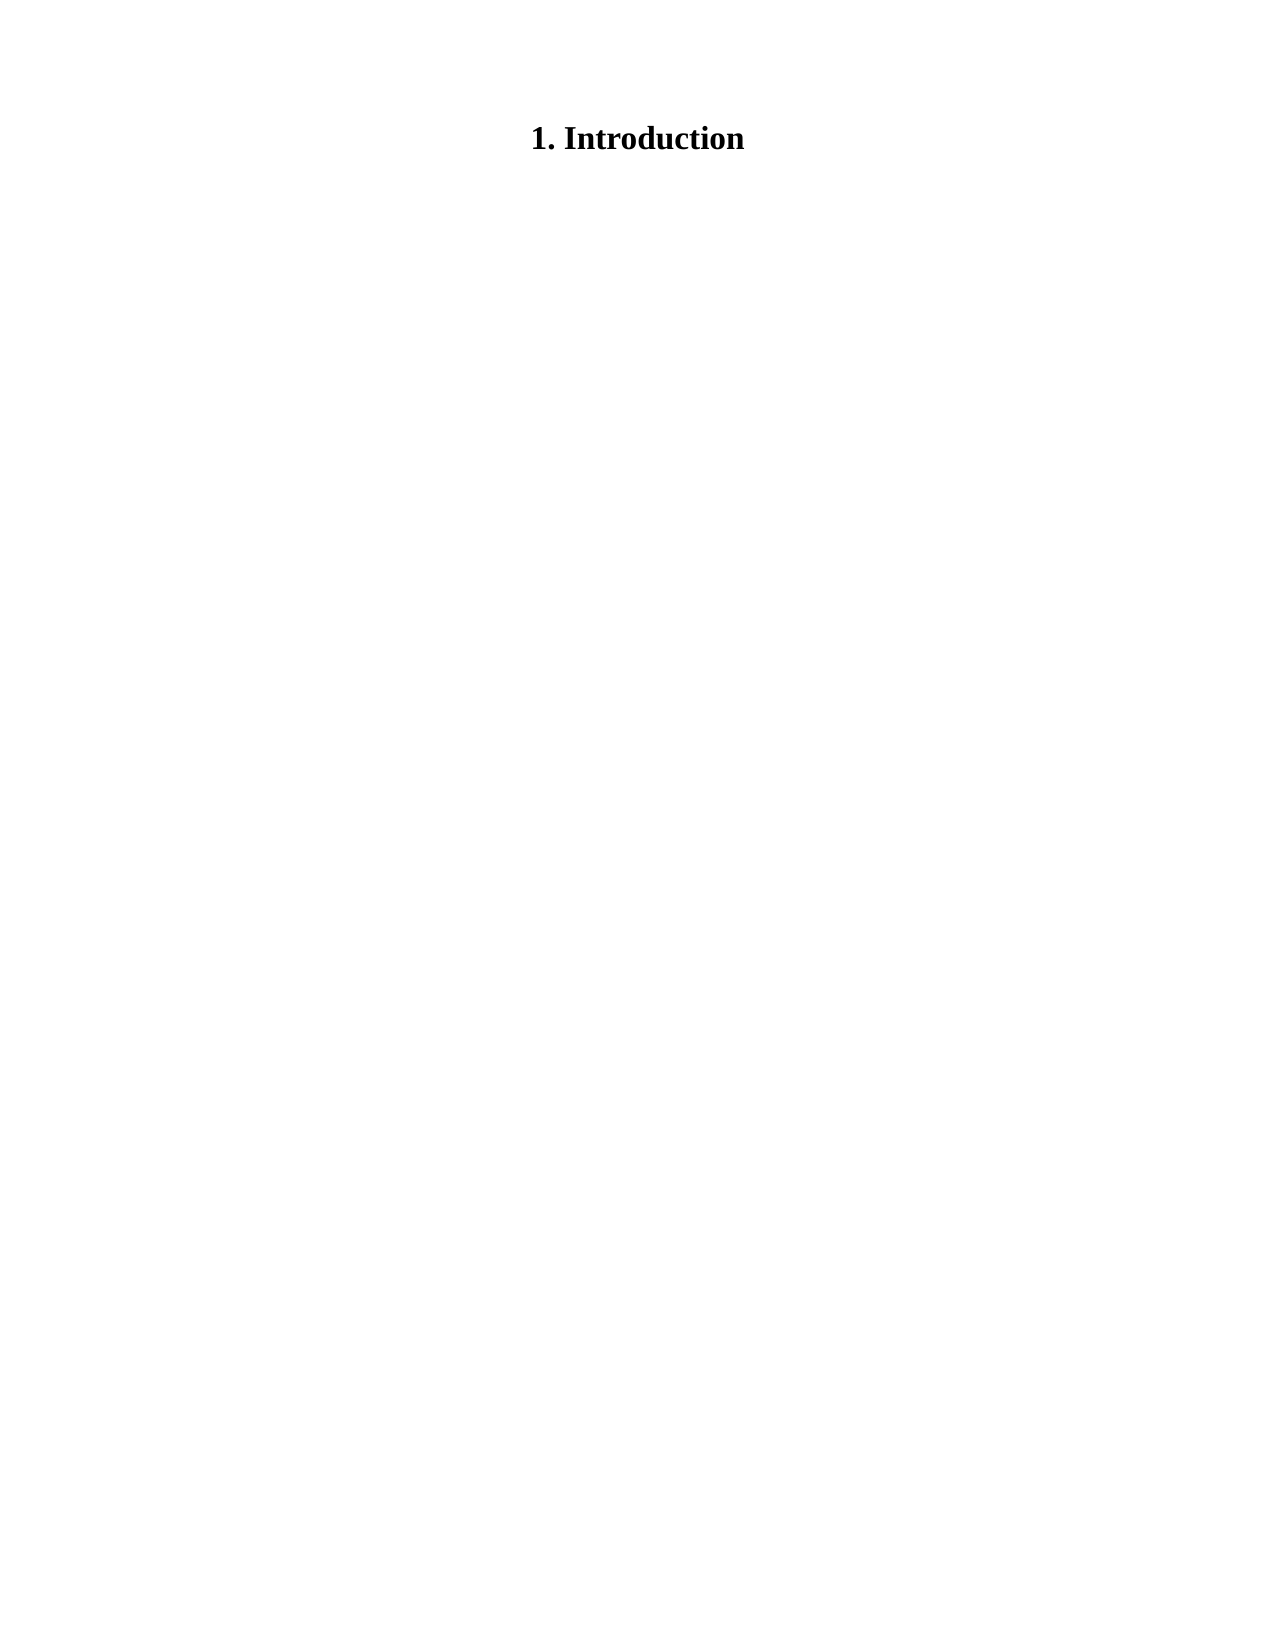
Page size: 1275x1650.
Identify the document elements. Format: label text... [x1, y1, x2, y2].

text 1. Introduction [118, 118, 1157, 156]
